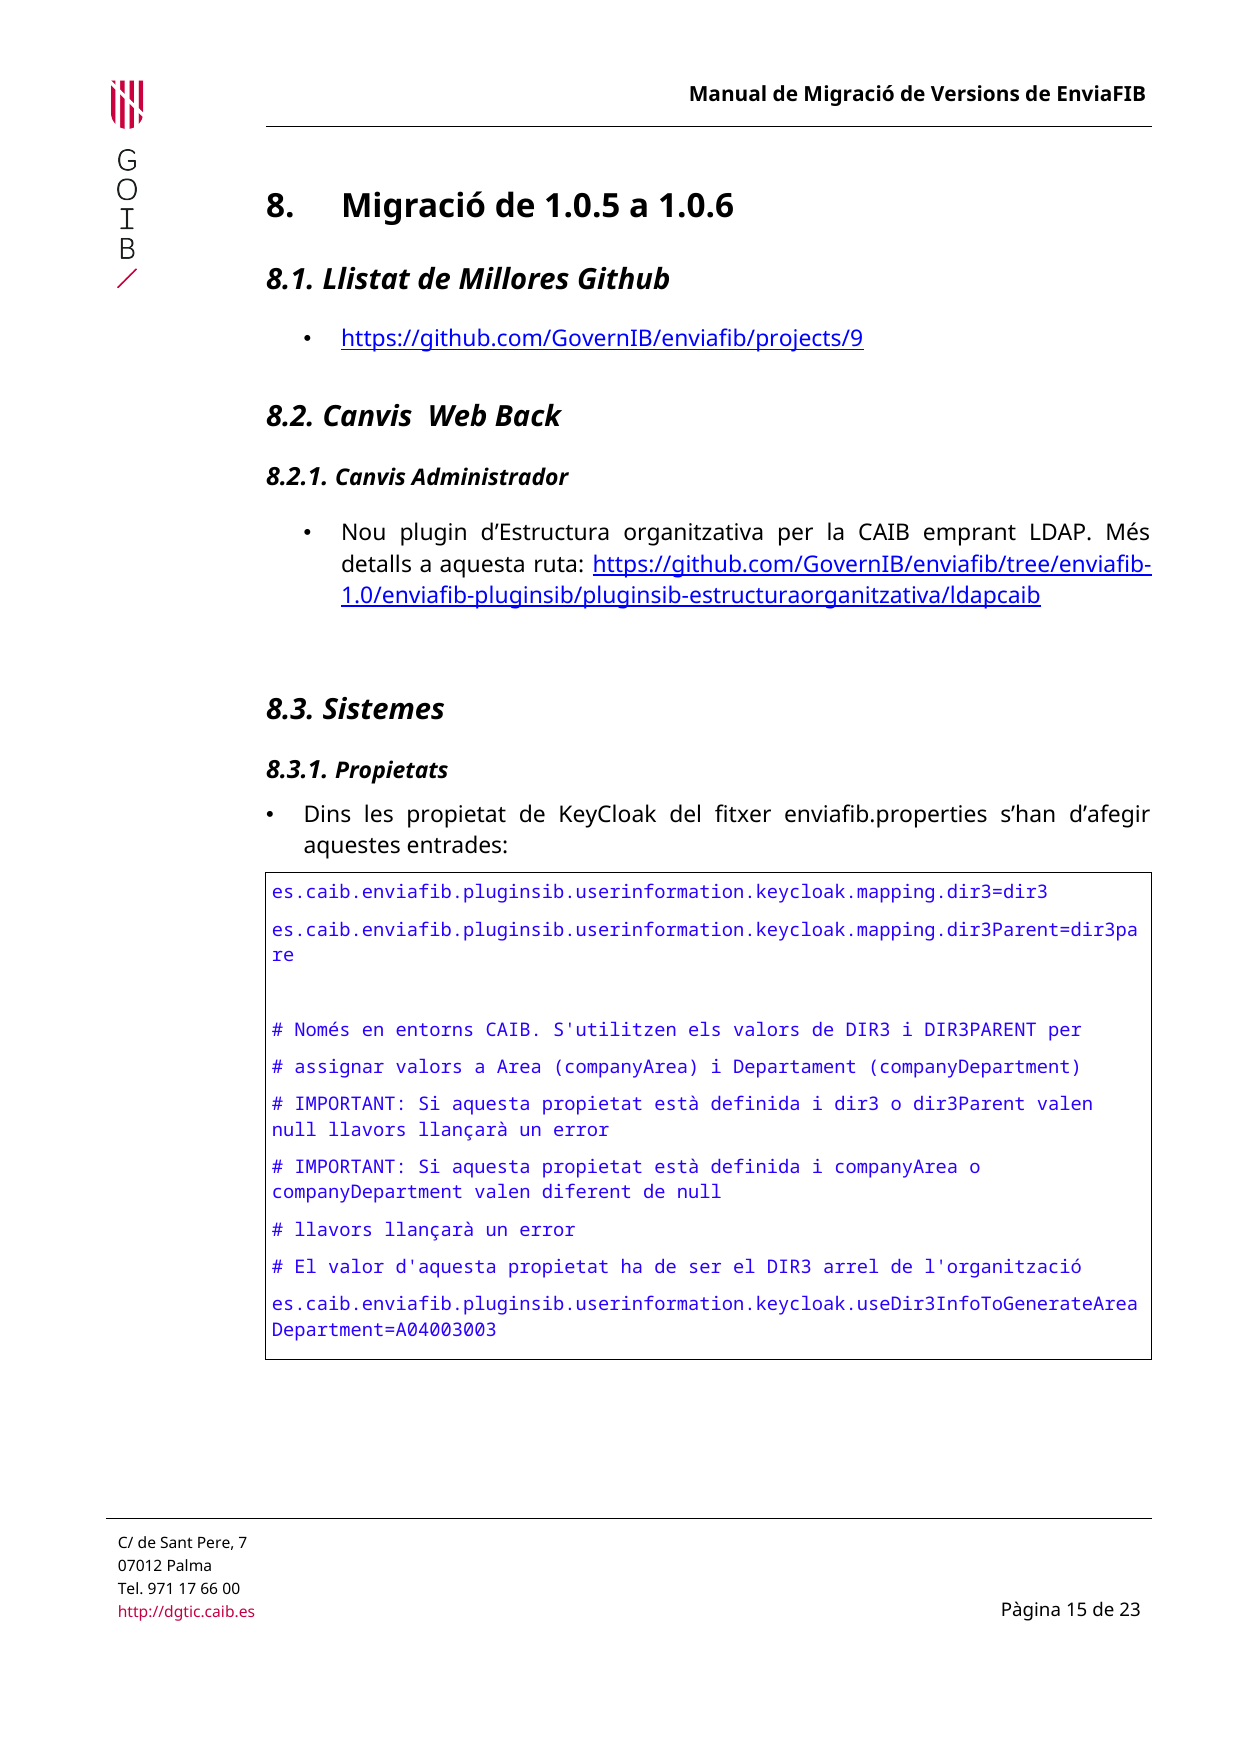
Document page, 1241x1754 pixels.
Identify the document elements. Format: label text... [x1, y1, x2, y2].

subtitle Llistat de Millores Github [266, 258, 1152, 298]
subtitle Canvis Administrador [266, 459, 1152, 493]
subtitle Migració de 1.0.5 a 1.0.6 [266, 181, 1152, 227]
list https://github.com/GovernIB/enviafib/projects/9 [303, 322, 1152, 353]
subtitle Sistemes [266, 688, 1152, 728]
subtitle Propietats [266, 752, 1152, 786]
table_header es.caib.enviafib.pluginsib.userinformation.keycloak.mapping.dir3=dir3 es.caib.enviafib.pluginsib.userinformation.keycloak.mapping.dir3Parent=dir3pare # Només en entorns CAIB. S'utilitzen els valors de DIR3 i DIR3PARENT per # assignar valors a Area (companyArea) i Departament (companyDepartment) # IMPORTANT: Si aquesta propietat està definida i dir3 o dir3Parent valen null llavors llançarà un error # IMPORTANT: Si aquesta propietat està definida i companyArea o companyDepartment valen diferent de null # llavors llançarà un error # El valor d'aquesta propietat ha de ser el DIR3 arrel de l'organització es.caib.enviafib.pluginsib.userinformation.keycloak.useDir3InfoToGenerateAreaDepartment=A04003003 [266, 873, 1151, 1359]
subtitle Canvis Web Back [266, 395, 1152, 434]
list Nou plugin d’Estructura organitzativa per la CAIB emprant LDAP. Més detalls a aquesta ruta: https://github.com/GovernIB/enviafib/tree/enviafib-1.0/enviafib-pluginsib/pluginsib-estructuraorganitzativa/ldapcaib [303, 516, 1152, 610]
picture [82, 57, 172, 319]
list Dins les propietat de KeyCloak del fitxer enviafib.properties s’han d’afegir aquestes entrades: [266, 797, 1152, 860]
